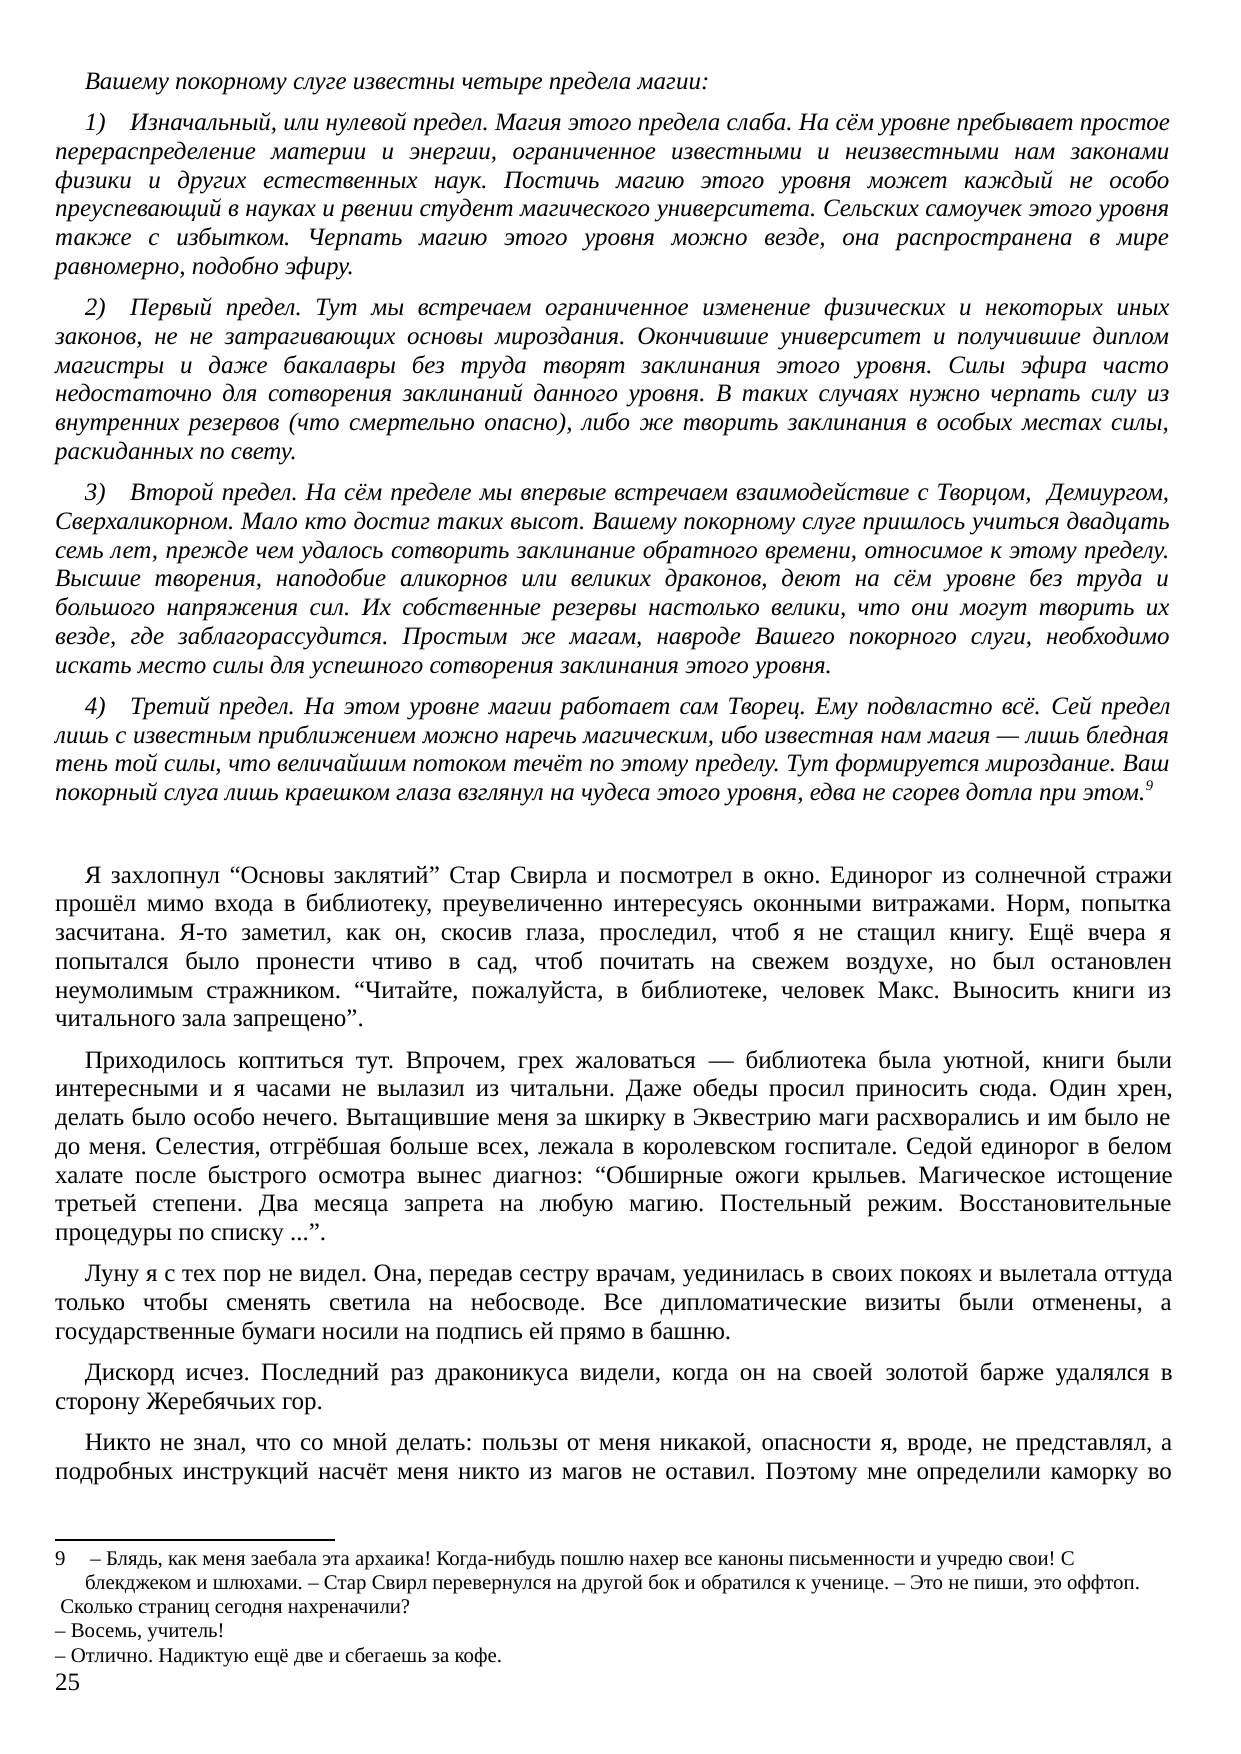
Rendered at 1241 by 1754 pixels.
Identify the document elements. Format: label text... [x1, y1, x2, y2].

list Первый предел. Тут мы встречаем ограниченное изменение физических и некоторых иных законов, не не затрагивающих основы мироздания. Окончившие университет и получившие диплом магистры и даже бакалавры без труда творят заклинания этого уровня. Силы эфира часто недостаточно для сотворения заклинаний данного уровня. В таких случаях нужно черпать силу из внутренних резервов (что смертельно опасно), либо же творить заклинания в особых местах силы, раскиданных по свету. [55, 292, 1173, 465]
list Изначальный, или нулевой предел. Магия этого предела слаба. На сём уровне пребывает простое перераспределение материи и энергии, ограниченное известными и неизвестными нам законами физики и других естественных наук. Постичь магию этого уровня может каждый не особо преуспевающий в науках и рвении студент магического университета. Сельских самоучек этого уровня также с избытком. Черпать магию этого уровня можно везде, она распространена в мире равномерно, подобно эфиру. [55, 107, 1173, 280]
list – Восемь, учитель! [55, 1618, 1173, 1642]
list – Блядь, как меня заебала эта архаика! Когда-нибудь пошлю нахер все каноны письменности и учредю свои! С блекджеком и шлюхами. – Стар Свирл перевернулся на другой бок и обратился к ученице. – Это не пиши, это оффтоп. [55, 1546, 1173, 1594]
text Никто не знал, что со мной делать: пользы от меня никакой, опасности я, вроде, не представлял, а подробных инструкций насчёт меня никто из магов не оставил. Поэтому мне определили каморку во [55, 1427, 1173, 1485]
text Приходилось коптиться тут. Впрочем, грех жаловаться — библиотека была уютной, книги были интересными и я часами не вылазил из читальни. Даже обеды просил приносить сюда. Один хрен, делать было особо нечего. Вытащившие меня за шкирку в Эквестрию маги расхворались и им было не до меня. Селестия, отгрёбшая больше всех, лежала в королевском госпитале. Седой единорог в белом халате после быстрого осмотра вынес диагноз: “Обширные ожоги крыльев. Магическое истощение третьей степени. Два месяца запрета на любую магию. Постельный режим. Восстановительные процедуры по списку ...”. [55, 1045, 1173, 1246]
list – Отлично. Надиктую ещё две и сбегаешь за кофе. [55, 1642, 1173, 1667]
text Дискорд исчез. Последний раз драконикуса видели, когда он на своей золотой барже удалялся в сторону Жеребячьих гор. [55, 1357, 1173, 1415]
list Третий предел. На этом уровне магии работает сам Творец. Ему подвластно всё. Сей предел лишь с известным приближением можно наречь магическим, ибо известная нам магия — лишь бледная тень той силы, что величайшим потоком течёт по этому пределу. Тут формируется мироздание. Ваш покорный слуга лишь краешком глаза взглянул на чудеса этого уровня, едва не сгорев дотла при этом. [55, 691, 1173, 806]
text Луну я с тех пор не видел. Она, передав сестру врачам, уединилась в своих покоях и вылетала оттуда только чтобы сменять светила на небосводе. Все дипломатические визиты были отменены, а государственные бумаги носили на подпись ей прямо в башню. [55, 1258, 1173, 1345]
list Второй предел. На сём пределе мы впервые встречаем взаимодействие с Творцом, Демиургом, Сверхаликорном. Мало кто достиг таких высот. Вашему покорному слуге пришлось учиться двадцать семь лет, прежде чем удалось сотворить заклинание обратного времени, относимое к этому пределу. Высшие творения, наподобие аликорнов или великих драконов, деют на сём уровне без труда и большого напряжения сил. Их собственные резервы настолько велики, что они могут творить их везде, где заблагорассудится. Простым же магам, навроде Вашего покорного слуги, необходимо искать место силы для успешного сотворения заклинания этого уровня. [55, 477, 1173, 678]
list Сколько страниц сегодня нахреначили? [55, 1594, 1173, 1618]
text Я захлопнул “Основы заклятий” Стар Свирла и посмотрел в окно. Единорог из солнечной стражи прошёл мимо входа в библиотеку, преувеличенно интересуясь оконными витражами. Норм, попытка засчитана. Я-то заметил, как он, скосив глаза, проследил, чтоб я не стащил книгу. Ещё вчера я попытался было пронести чтиво в сад, чтоб почитать на свежем воздухе, но был остановлен неумолимым стражником. “Читайте, пожалуйста, в библиотеке, человек Макс. Выносить книги из читального зала запрещено”. [55, 860, 1173, 1032]
text Вашему покорному слуге известны четыре предела магии: [55, 66, 1173, 95]
